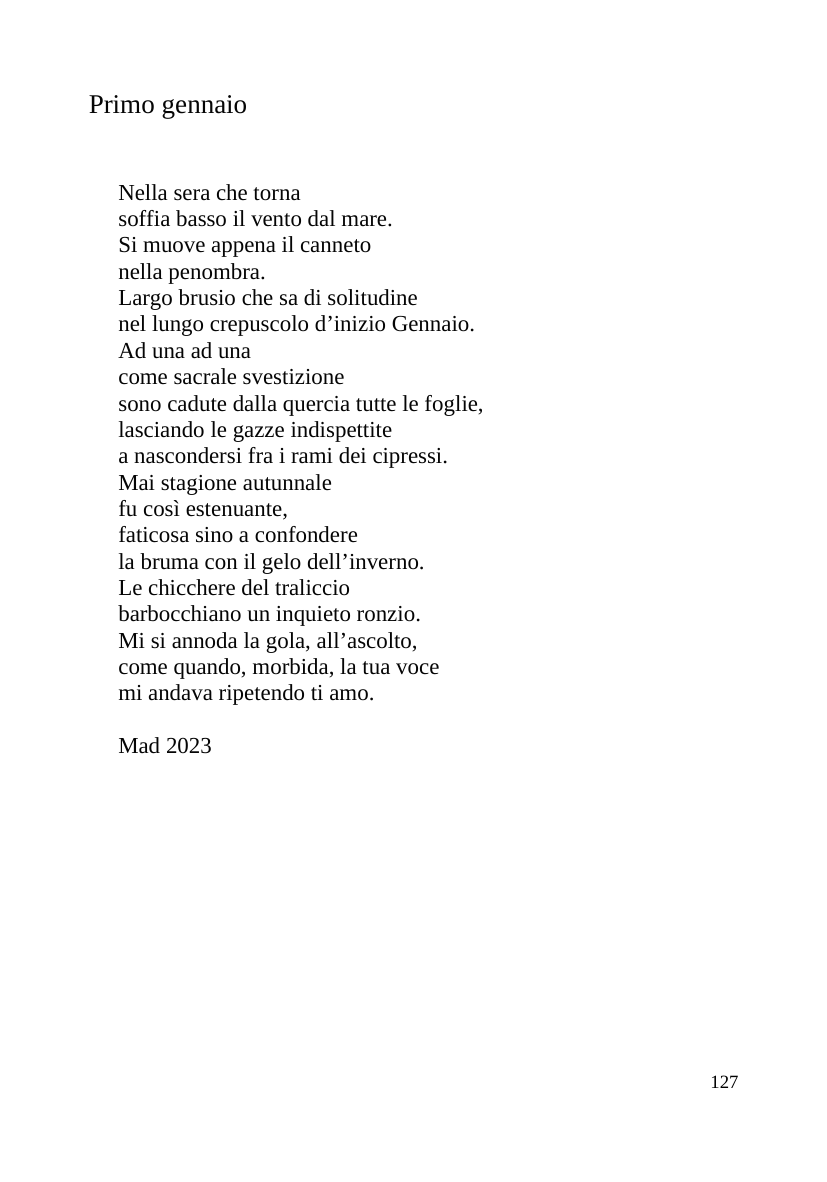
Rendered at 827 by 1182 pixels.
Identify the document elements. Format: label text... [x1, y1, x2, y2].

text Ad una ad una [118, 337, 738, 363]
text mi andava ripetendo ti amo. [118, 679, 738, 706]
text Mad 2023 [118, 732, 738, 758]
text come sacrale svestizione [118, 363, 738, 389]
text Nella sera che torna [118, 179, 738, 205]
text la bruma con il gelo dell’inverno. [118, 548, 738, 574]
text come quando, morbida, la tua voce [118, 653, 738, 679]
text Le chicchere del traliccio [118, 574, 738, 600]
text nella penombra. [118, 258, 738, 284]
text fu così estenuante, [118, 495, 738, 521]
text Mi si annoda la gola, all’ascolto, [118, 627, 738, 653]
text Primo gennaio [88, 88, 738, 120]
text a nascondersi fra i rami dei cipressi. [118, 442, 738, 469]
text nel lungo crepuscolo d’inizio Gennaio. [118, 311, 738, 337]
text soffia basso il vento dal mare. [118, 205, 738, 231]
text sono cadute dalla quercia tutte le foglie, [118, 389, 738, 416]
text Si muove appena il canneto [118, 231, 738, 258]
text faticosa sino a confondere [118, 521, 738, 548]
text Mai stagione autunnale [118, 469, 738, 495]
text Largo brusio che sa di solitudine [118, 284, 738, 311]
text lasciando le gazze indispettite [118, 416, 738, 442]
text barbocchiano un inquieto ronzio. [118, 600, 738, 627]
